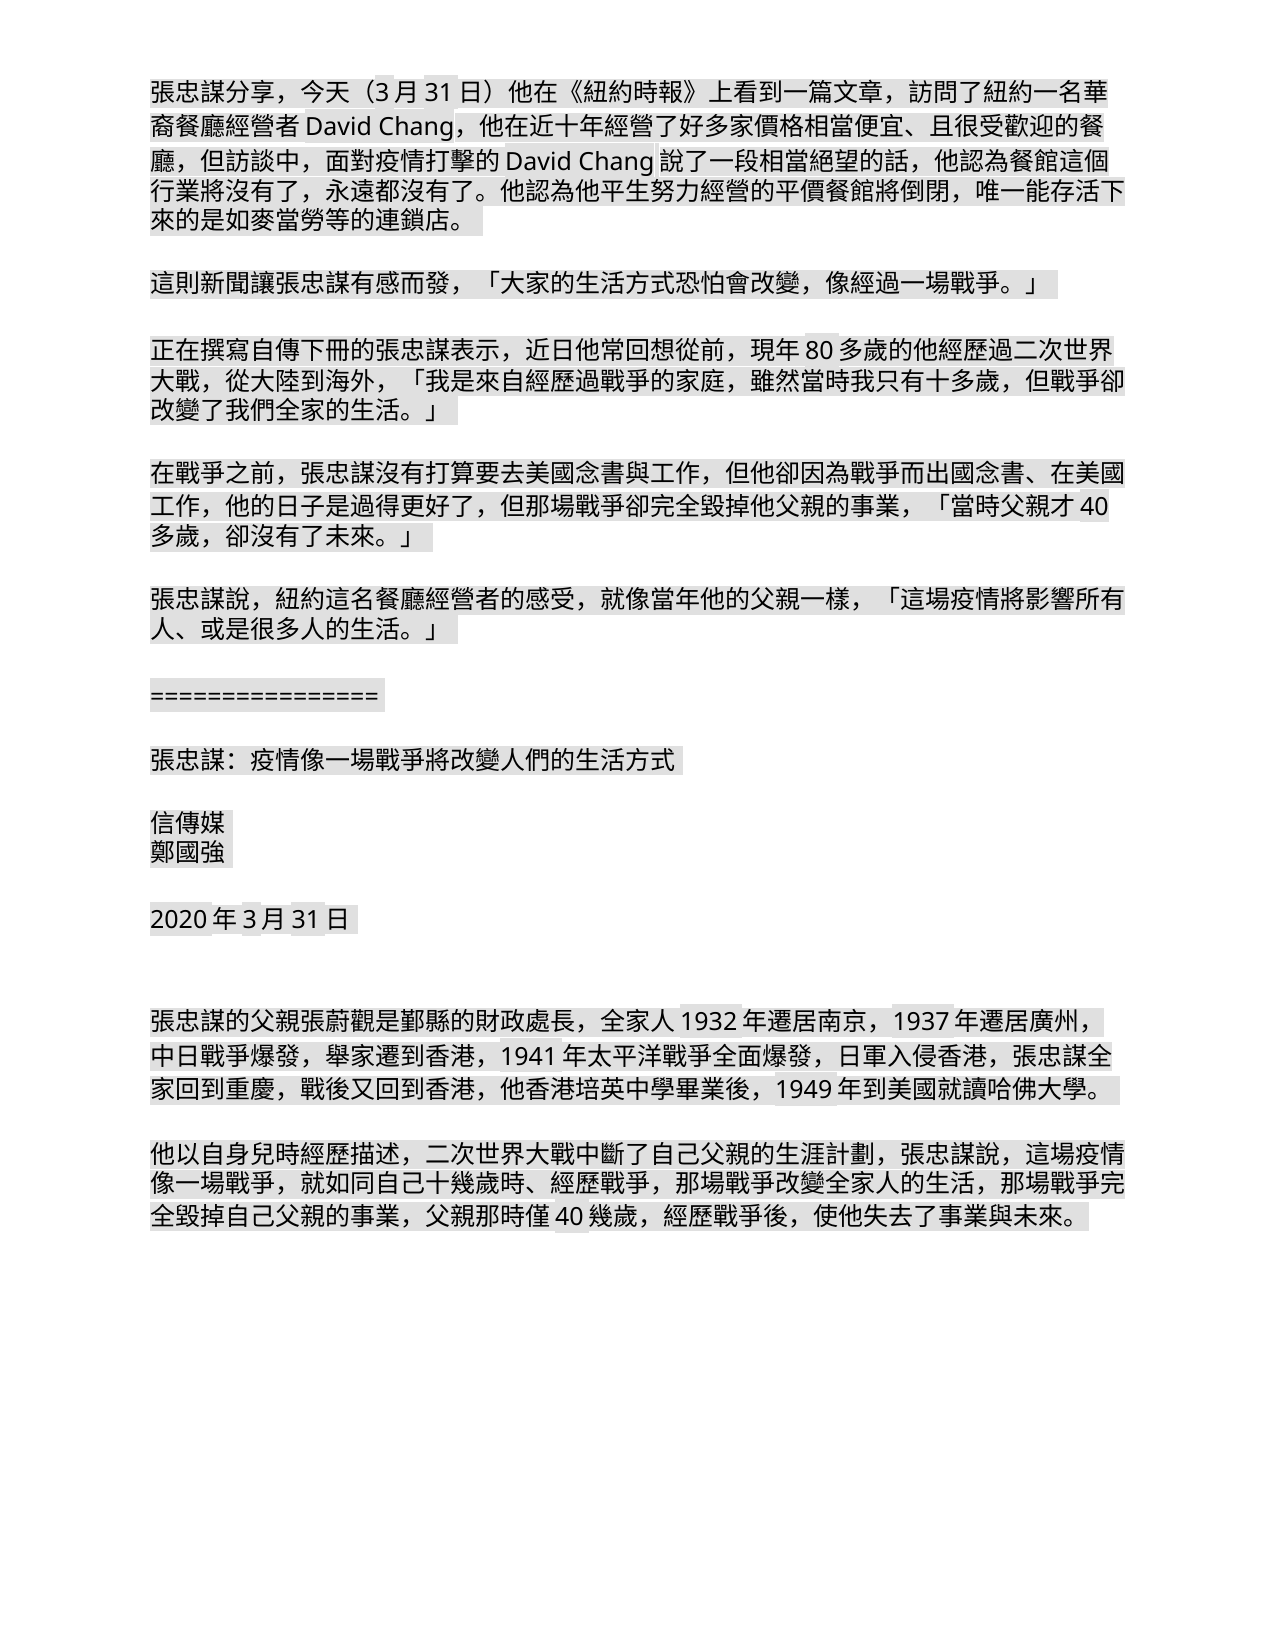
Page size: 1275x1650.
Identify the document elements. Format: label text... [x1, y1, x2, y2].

text 張忠謀分享，今天（3月31日）他在《紐約時報》上看到一篇文章，訪問了紐約一名華裔餐廳經營者David Chang，他在近十年經營了好多家價格相當便宜、且很受歡迎的餐廳，但訪談中，面對疫情打擊的David Chang說了一段相當絕望的話，他認為餐館這個行業將沒有了，永遠都沒有了。他認為他平生努力經營的平價餐館將倒閉，唯一能存活下來的是如麥當勞等的連鎖店。 這則新聞讓張忠謀有感而發，「大家的生活方式恐怕會改變，像經過一場戰爭。」 正在撰寫自傳下冊的張忠謀表示，近日他常回想從前，現年80多歲的他經歷過二次世界大戰，從大陸到海外，「我是來自經歷過戰爭的家庭，雖然當時我只有十多歲，但戰爭卻改變了我們全家的生活。」 在戰爭之前，張忠謀沒有打算要去美國念書與工作，但他卻因為戰爭而出國念書、在美國工作，他的日子是過得更好了，但那場戰爭卻完全毀掉他父親的事業，「當時父親才40多歲，卻沒有了未來。」 張忠謀說，紐約這名餐廳經營者的感受，就像當年他的父親一樣，「這場疫情將影響所有人、或是很多人的生活。」 ================ 張忠謀：疫情像一場戰爭將改變人們的生活方式 信傳媒 鄭國強 2020年3月31日 張忠謀的父親張蔚觀是鄞縣的財政處長，全家人1932年遷居南京，1937年遷居廣州，中日戰爭爆發，舉家遷到香港，1941年太平洋戰爭全面爆發，日軍入侵香港，張忠謀全家回到重慶，戰後又回到香港，他香港培英中學畢業後，1949年到美國就讀哈佛大學。 他以自身兒時經歷描述，二次世界大戰中斷了自己父親的生涯計劃，張忠謀說，這場疫情像一場戰爭，就如同自己十幾歲時、經歷戰爭，那場戰爭改變全家人的生活，那場戰爭完全毀掉自己父親的事業，父親那時僅40幾歲，經歷戰爭後，使他失去了事業與未來。 [150, 75, 1125, 1233]
